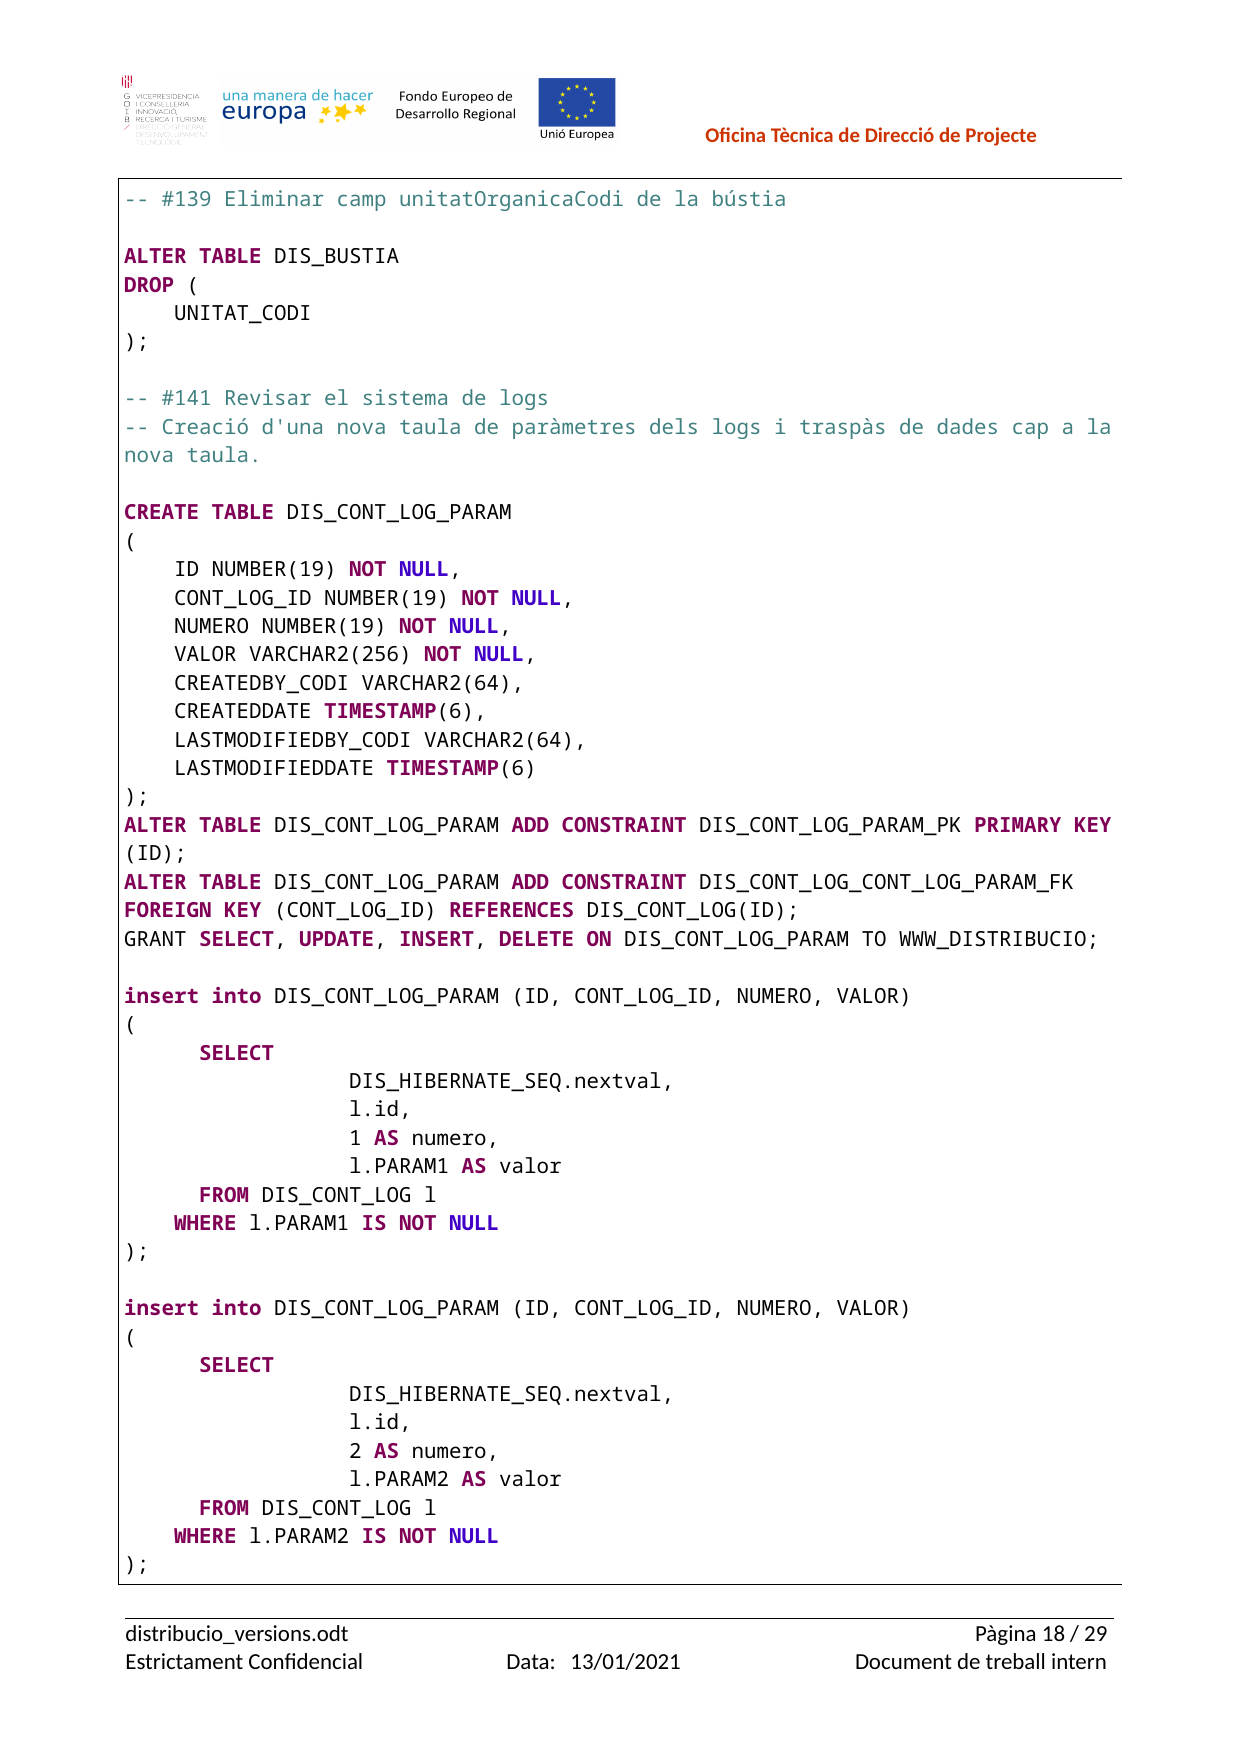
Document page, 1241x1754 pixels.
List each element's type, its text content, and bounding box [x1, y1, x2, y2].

table_header -- #139 Eliminar camp unitatOrganicaCodi de la bústia ALTER TABLE DIS_BUSTIA DROP ( UNITAT_CODI ); -- #141 Revisar el sistema de logs -- Creació d'una nova taula de paràmetres dels logs i traspàs de dades cap a la nova taula. CREATE TABLE DIS_CONT_LOG_PARAM ( ID NUMBER(19) NOT NULL, CONT_LOG_ID NUMBER(19) NOT NULL, NUMERO NUMBER(19) NOT NULL, VALOR VARCHAR2(256) NOT NULL, CREATEDBY_CODI VARCHAR2(64), CREATEDDATE TIMESTAMP(6), LASTMODIFIEDBY_CODI VARCHAR2(64), LASTMODIFIEDDATE TIMESTAMP(6) ); ALTER TABLE DIS_CONT_LOG_PARAM ADD CONSTRAINT DIS_CONT_LOG_PARAM_PK PRIMARY KEY (ID); ALTER TABLE DIS_CONT_LOG_PARAM ADD CONSTRAINT DIS_CONT_LOG_CONT_LOG_PARAM_FK FOREIGN KEY (CONT_LOG_ID) REFERENCES DIS_CONT_LOG(ID); GRANT SELECT, UPDATE, INSERT, DELETE ON DIS_CONT_LOG_PARAM TO WWW_DISTRIBUCIO; insert into DIS_CONT_LOG_PARAM (ID, CONT_LOG_ID, NUMERO, VALOR) ( SELECT DIS_HIBERNATE_SEQ.nextval, l.id, 1 AS numero, l.PARAM1 AS valor FROM DIS_CONT_LOG l WHERE l.PARAM1 IS NOT NULL ); insert into DIS_CONT_LOG_PARAM (ID, CONT_LOG_ID, NUMERO, VALOR) ( SELECT DIS_HIBERNATE_SEQ.nextval, l.id, 2 AS numero, l.PARAM2 AS valor FROM DIS_CONT_LOG l WHERE l.PARAM2 IS NOT NULL ); [119, 179, 1122, 1584]
picture [219, 73, 621, 147]
picture [118, 73, 213, 147]
